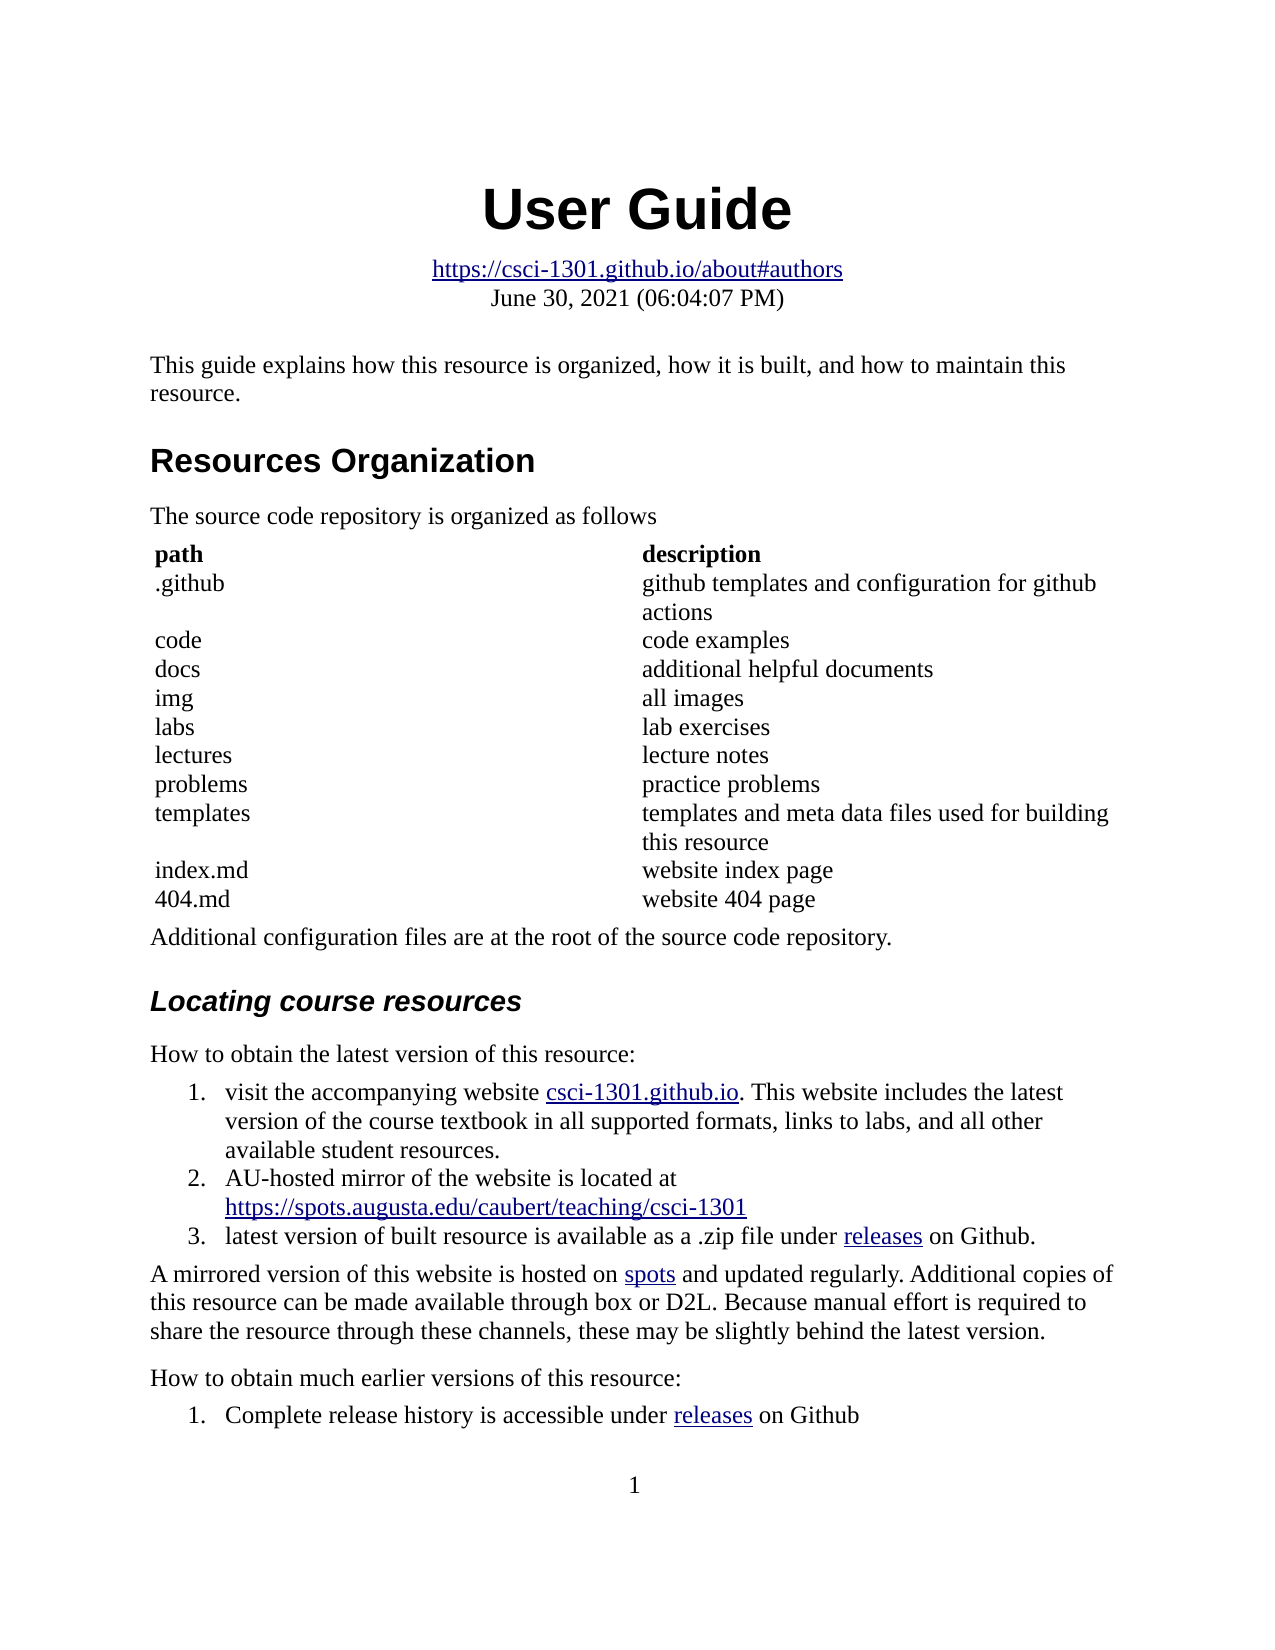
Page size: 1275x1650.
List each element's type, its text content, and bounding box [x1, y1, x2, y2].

text Additional configuration files are at the root of the source code repository. [150, 922, 1125, 951]
table_cell 404.md [150, 884, 637, 913]
list latest version of built resource is available as a .zip file under releases on Github. [187, 1221, 1125, 1250]
title User Guide [150, 175, 1125, 242]
table_cell code [150, 625, 637, 654]
table_cell github templates and configuration for github actions [638, 568, 1125, 625]
table_cell index.md [150, 855, 637, 884]
table_cell practice problems [638, 769, 1125, 798]
subtitle Locating course resources [150, 984, 1125, 1018]
list Complete release history is accessible under releases on Github [187, 1401, 1125, 1429]
text A mirrored version of this website is hosted on spots and updated regularly. Additional copies of this resource can be made available through box or D2L. Because manual effort is required to share the resource through these channels, these may be slightly behind the latest version. [150, 1259, 1125, 1345]
table_cell .github [150, 568, 637, 625]
table_cell img [150, 683, 637, 712]
table_cell lectures [150, 740, 637, 769]
list visit the accompanying website csci-1301.github.io. This website includes the latest version of the course textbook in all supported formats, links to labs, and all other available student resources. [187, 1077, 1125, 1163]
table_cell website index page [638, 855, 1125, 884]
table_header description [638, 539, 1125, 568]
table_cell templates and meta data files used for building this resource [638, 798, 1125, 855]
text June 30, 2021 (06:04:07 PM) [150, 283, 1125, 312]
table_cell problems [150, 769, 637, 798]
table_header path [150, 539, 637, 568]
table_cell lecture notes [638, 740, 1125, 769]
text How to obtain much earlier versions of this resource: [150, 1363, 1125, 1392]
text This guide explains how this resource is organized, how it is built, and how to maintain this resource. [150, 350, 1125, 407]
table_cell templates [150, 798, 637, 855]
text https://csci-1301.github.io/about#authors [150, 254, 1125, 283]
subtitle Resources Organization [150, 441, 1125, 480]
table_cell additional helpful documents [638, 654, 1125, 683]
table_cell labs [150, 712, 637, 740]
table_cell code examples [638, 625, 1125, 654]
table_cell lab exercises [638, 712, 1125, 740]
text The source code repository is organized as follows [150, 501, 1125, 530]
list AU-hosted mirror of the website is located at https://spots.augusta.edu/caubert/teaching/csci-1301 [187, 1163, 1125, 1221]
table_cell all images [638, 683, 1125, 712]
table_cell website 404 page [638, 884, 1125, 913]
text How to obtain the latest version of this resource: [150, 1039, 1125, 1068]
table_cell docs [150, 654, 637, 683]
